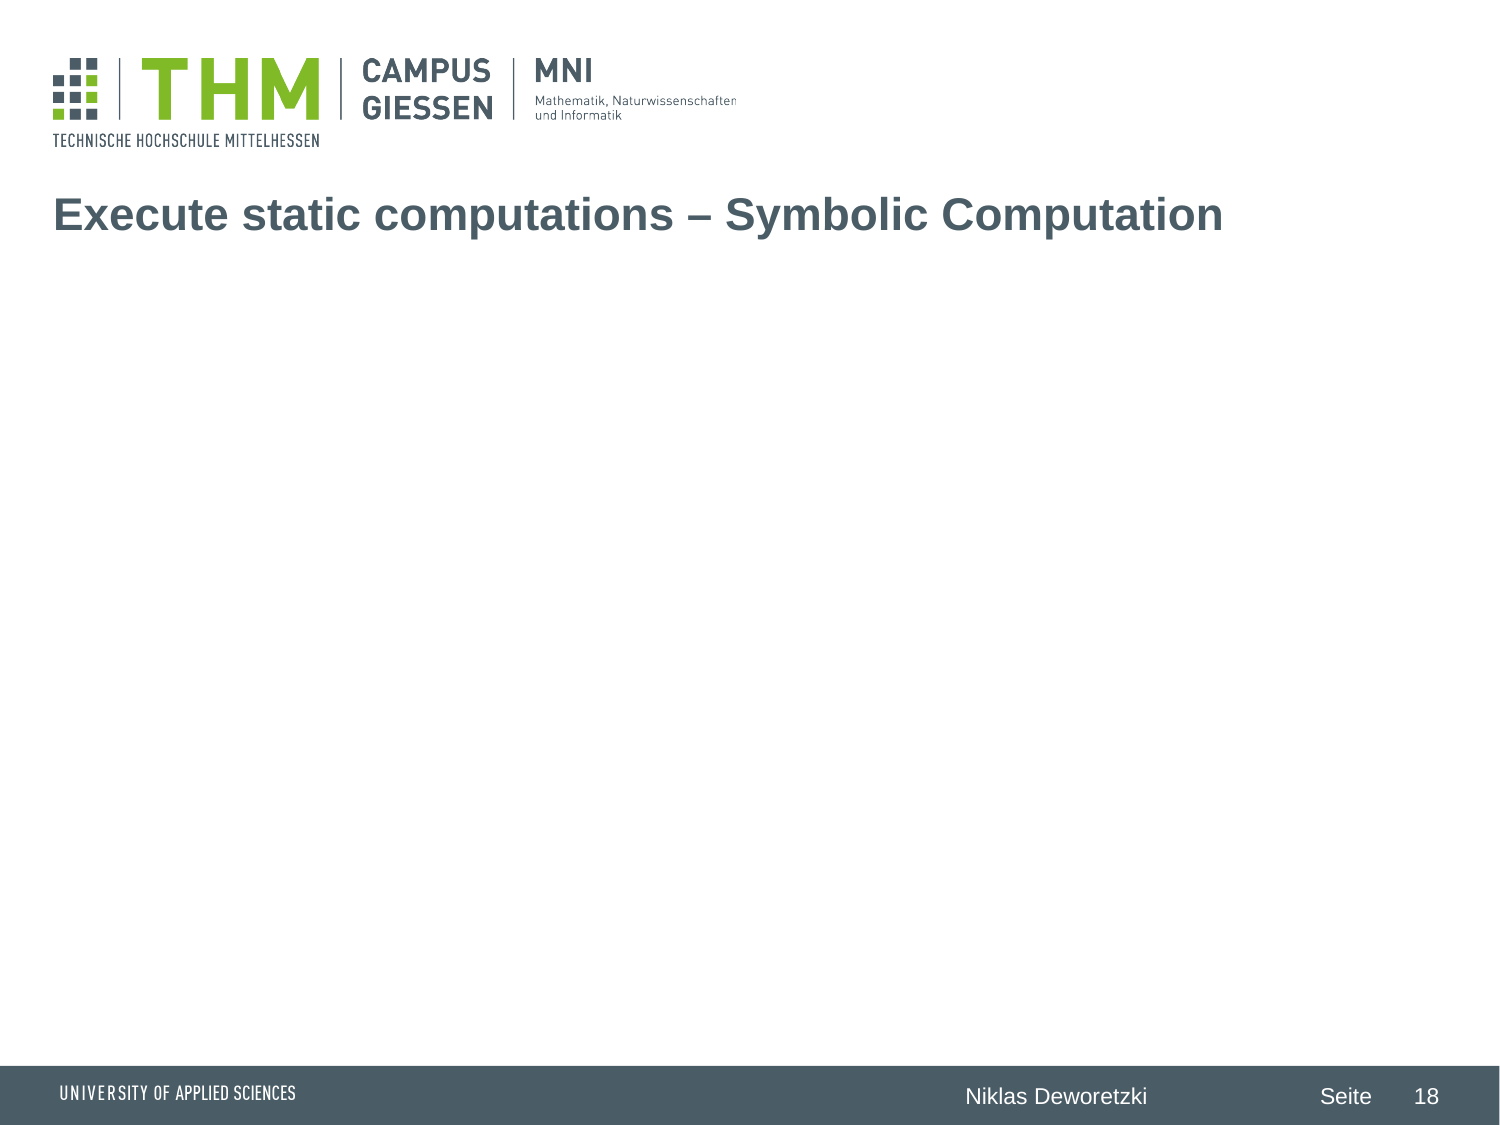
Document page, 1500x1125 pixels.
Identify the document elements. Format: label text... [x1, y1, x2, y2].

picture [53, 58, 736, 147]
title Execute static computations – Symbolic Computation [53, 177, 1435, 272]
picture [59, 1082, 296, 1104]
slide_number [1376, 1073, 1455, 1118]
